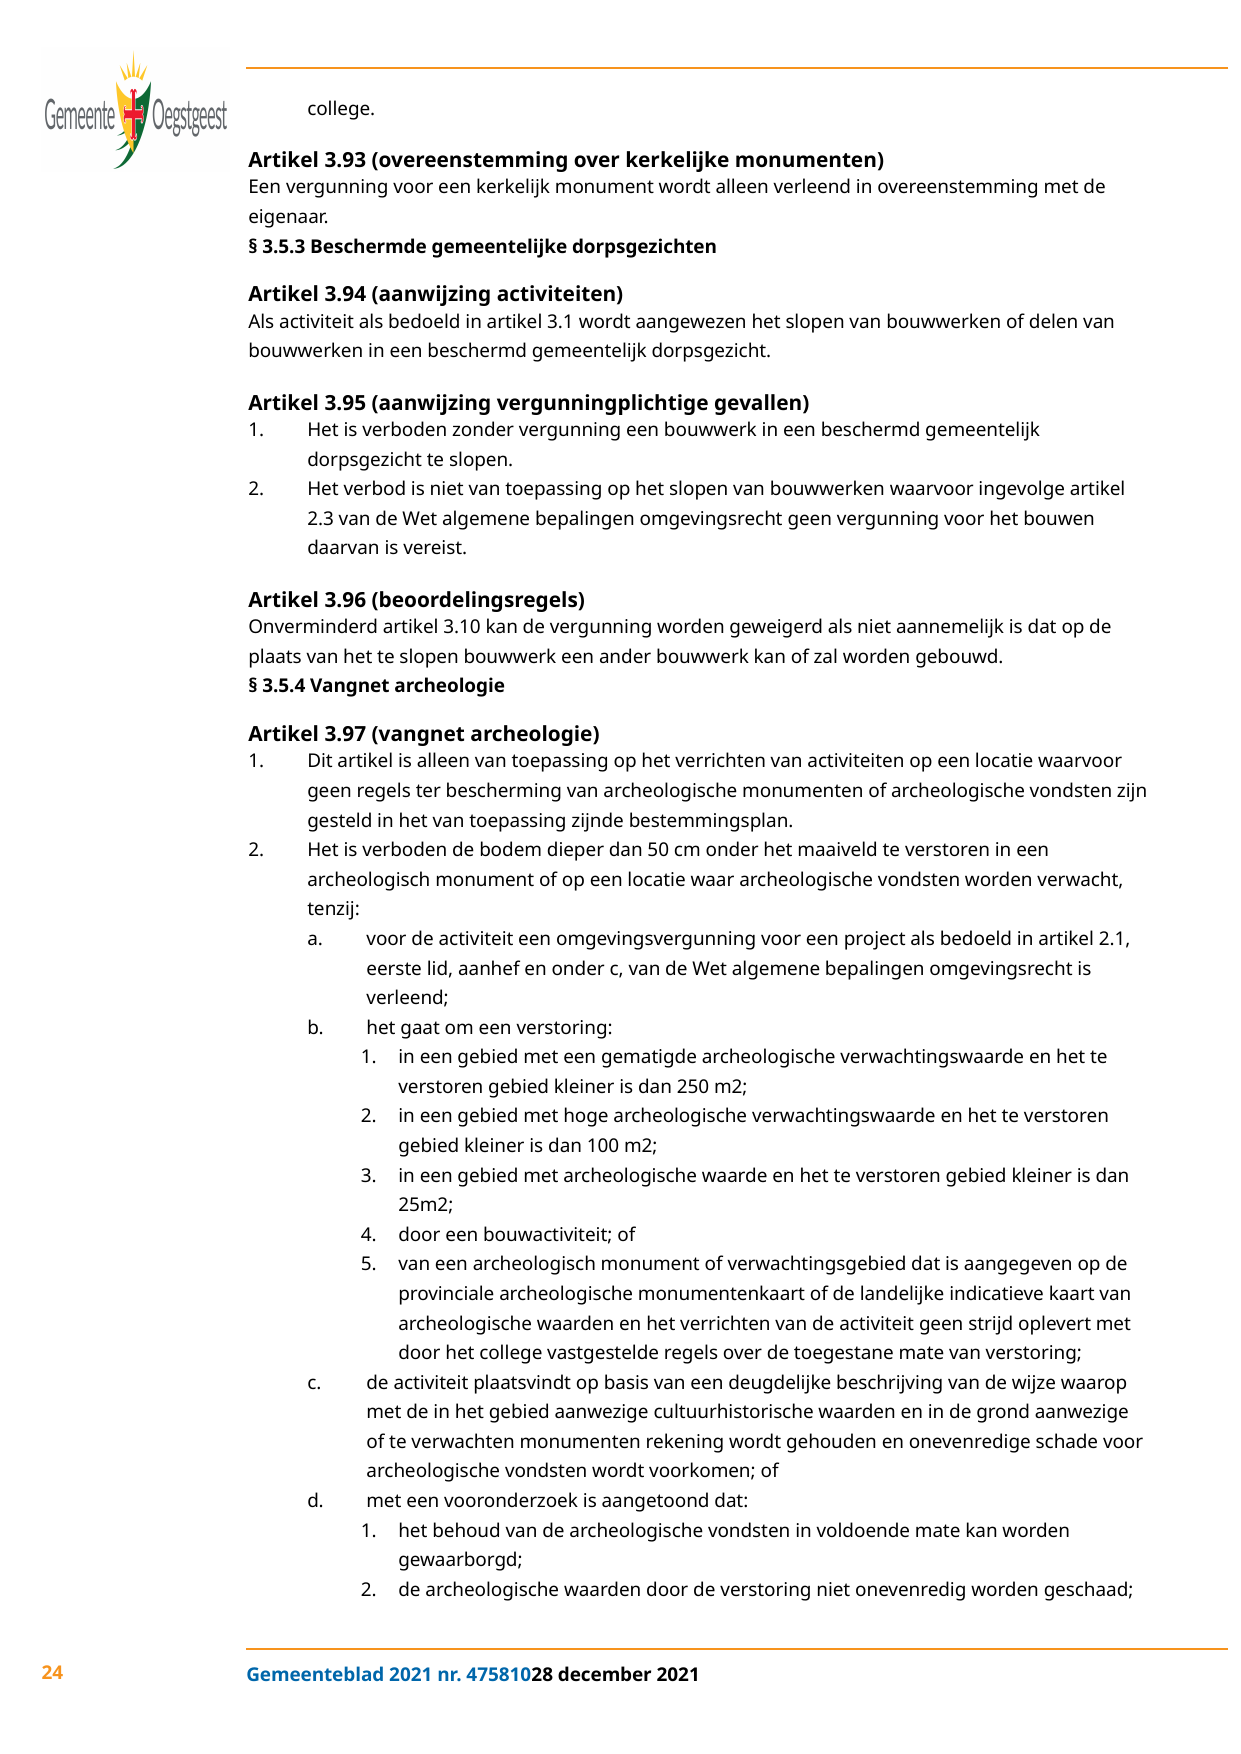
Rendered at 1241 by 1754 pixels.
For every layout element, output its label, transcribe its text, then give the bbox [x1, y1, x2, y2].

list het behoud van de archeologische vondsten in voldoende mate kan worden gewaarborgd; [361, 1517, 1152, 1572]
list de archeologische waarden door de verstoring niet onevenredig worden geschaad; of [361, 1576, 1152, 1602]
list voor de activiteit een omgevingsvergunning voor een project als bedoeld in artikel 2.1, eerste lid, aanhef en onder c, van de Wet algemene bepalingen omgevingsrecht is verleend; [307, 925, 1152, 1010]
list van een archeologisch monument of verwachtingsgebied dat is aangegeven op de provinciale archeologische monumentenkaart of de landelijke indicatieve kaart van archeologische waarden en het verrichten van de activiteit geen strijd oplevert met door het college vastgestelde regels over de toegestane mate van verstoring; [361, 1251, 1152, 1365]
text § 3.5.3 Beschermde gemeentelijke dorpsgezichten [248, 233, 1152, 258]
list Dit artikel is alleen van toepassing op het verrichten van activiteiten op een locatie waarvoor geen regels ter bescherming van archeologische monumenten of archeologische vondsten zijn gesteld in het van toepassing zijnde bestemmingsplan. [248, 748, 1152, 832]
text Artikel 3.93 (overeenstemming over kerkelijke monumenten) [248, 145, 1152, 174]
list de activiteit plaatsvindt op basis van een deugdelijke beschrijving van de wijze waarop met de in het gebied aanwezige cultuurhistorische waarden en in de grond aanwezige of te verwachten monumenten rekening wordt gehouden en onevenredige schade voor archeologische vondsten wordt voorkomen; of [307, 1369, 1152, 1483]
list met een vooronderzoek is aangetoond dat: [307, 1487, 1152, 1513]
list college. [248, 95, 1152, 121]
list het gaat om een verstoring: [307, 1014, 1152, 1039]
list in een gebied met een gematigde archeologische verwachtingswaarde en het te verstoren gebied kleiner is dan 250 m2; [361, 1043, 1152, 1099]
text Een vergunning voor een kerkelijk monument wordt alleen verleend in overeenstemming met de eigenaar. [248, 174, 1152, 229]
text Artikel 3.94 (aanwijzing activiteiten) [248, 279, 1152, 308]
list in een gebied met archeologische waarde en het te verstoren gebied kleiner is dan 25m2; [361, 1162, 1152, 1217]
text Artikel 3.95 (aanwijzing vergunningplichtige gevallen) [248, 388, 1152, 416]
text Artikel 3.96 (beoordelingsregels) [248, 585, 1152, 613]
list in een gebied met hoge archeologische verwachtingswaarde en het te verstoren gebied kleiner is dan 100 m2; [361, 1103, 1152, 1158]
list Het is verboden de bodem dieper dan 50 cm onder het maaiveld te verstoren in een archeologisch monument of op een locatie waar archeologische vondsten worden verwacht, tenzij: [248, 836, 1152, 921]
text Onverminderd artikel 3.10 kan de vergunning worden geweigerd als niet aannemelijk is dat op de plaats van het te slopen bouwwerk een ander bouwwerk kan of zal worden gebouwd. [248, 613, 1152, 669]
picture [41, 47, 231, 172]
text § 3.5.4 Vangnet archeologie [248, 673, 1152, 698]
list Het is verboden zonder vergunning een bouwwerk in een beschermd gemeentelijk dorpsgezicht te slopen. [248, 416, 1152, 472]
list door een bouwactiviteit; of [361, 1221, 1152, 1247]
text Als activiteit als bedoeld in artikel 3.1 wordt aangewezen het slopen van bouwwerken of delen van bouwwerken in een beschermd gemeentelijk dorpsgezicht. [248, 308, 1152, 363]
list Het verbod is niet van toepassing op het slopen van bouwwerken waarvoor ingevolge artikel 2.3 van de Wet algemene bepalingen omgevingsrecht geen vergunning voor het bouwen daarvan is vereist. [248, 475, 1152, 560]
text Artikel 3.97 (vangnet archeologie) [248, 719, 1152, 748]
